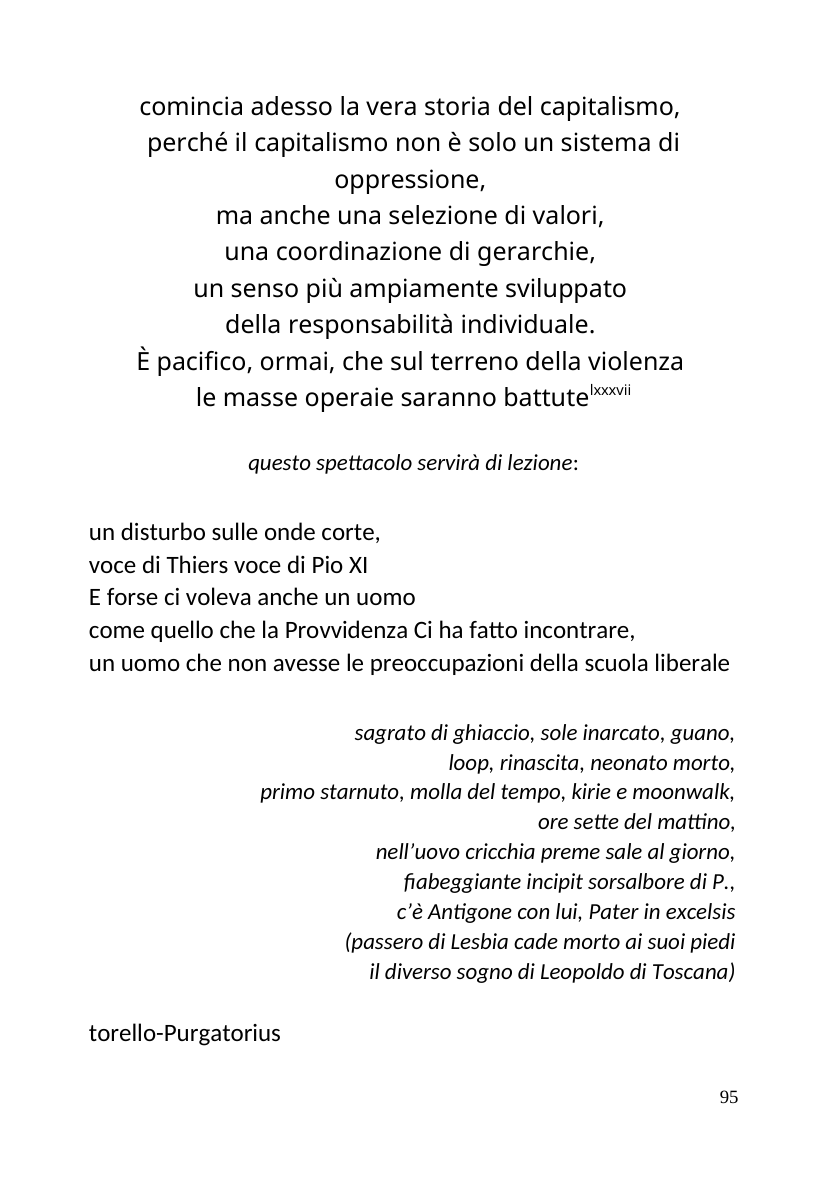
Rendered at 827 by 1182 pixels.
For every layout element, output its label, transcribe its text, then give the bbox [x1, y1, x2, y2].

text c’è Antigone con lui, Pater in excelsis [89, 897, 738, 925]
text una coordinazione di gerarchie, [89, 234, 738, 268]
text sagrato di ghiaccio, sole inarcato, guano, [89, 718, 738, 746]
text fiabeggiante incipit sorsalbore di P., [89, 867, 738, 895]
text il diverso sogno di Leopoldo di Toscana) [89, 957, 738, 985]
text voce di Thiers voce di Pio XI [89, 549, 738, 579]
text come quello che la Provvidenza Ci ha fatto incontrare, [89, 614, 738, 645]
text un senso più ampiamente sviluppato [89, 270, 738, 304]
text comincia adesso la vera storia del capitalismo, [89, 89, 738, 123]
text loop, rinascita, neonato morto, [89, 748, 738, 776]
text primo starnuto, molla del tempo, kirie e moonwalk, [89, 777, 738, 806]
text E forse ci voleva anche un uomo [89, 582, 738, 612]
text questo spettacolo servirà di lezione: [89, 448, 738, 476]
text È pacifico, ormai, che sul terreno della violenza [89, 343, 738, 377]
text un uomo che non avesse le preoccupazioni della scuola liberale [89, 647, 738, 677]
text (passero di Lesbia cade morto ai suoi piedi [89, 927, 738, 955]
text un disturbo sulle onde corte, [89, 516, 738, 547]
text torello-Purgatorius [89, 1017, 738, 1047]
text perché il capitalismo non è solo un sistema di oppressione, [89, 125, 738, 195]
text ore sette del mattino, [89, 807, 738, 835]
text le masse operaie saranno battute [89, 379, 738, 413]
text ma anche una selezione di valori, [89, 198, 738, 232]
text della responsabilità individuale. [89, 307, 738, 341]
text nell’uovo cricchia preme sale al giorno, [89, 837, 738, 865]
